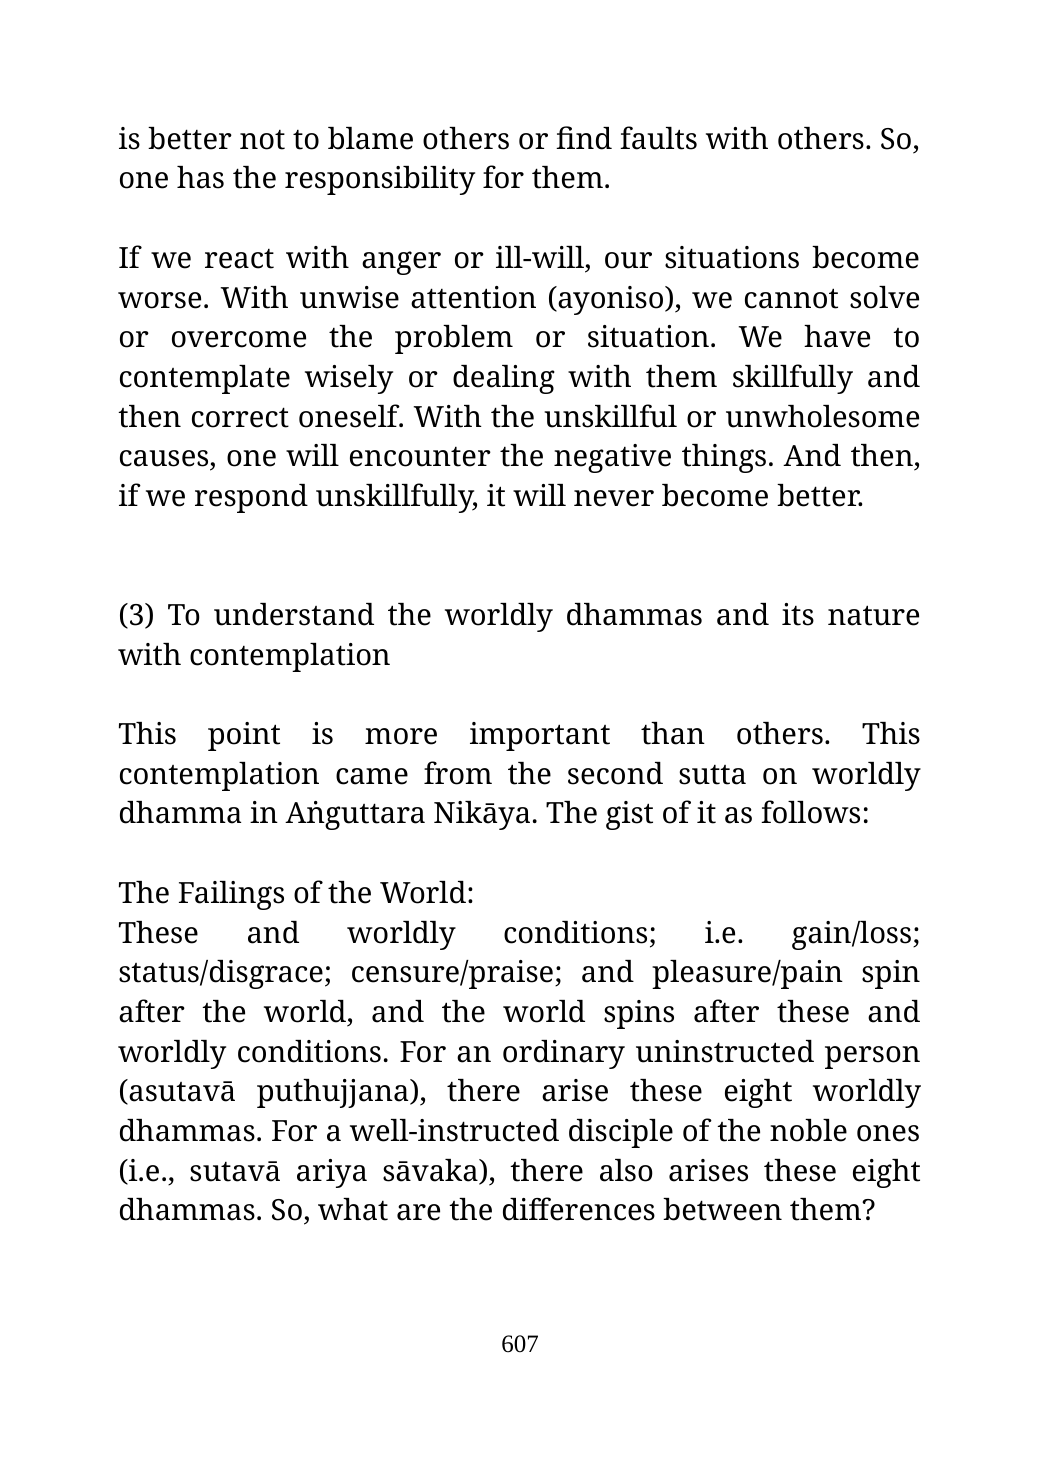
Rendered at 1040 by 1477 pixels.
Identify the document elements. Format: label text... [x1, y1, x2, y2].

text is better not to blame others or find faults with others. So, one has the responsibility for them. If we react with anger or ill-will, our situations become worse. With unwise attention (ayoniso), we cannot solve or overcome the problem or situation. We have to contemplate wisely or dealing with them skillfully and then correct oneself. With the unskillful or unwholesome causes, one will encounter the negative things. And then, if we respond unskillfully, it will never become better. (3) To understand the worldly dhammas and its nature with contemplation This point is more important than others. This contemplation came from the second sutta on worldly dhamma in Aṅguttara Nikāya. The gist of it as follows: The Failings of the World: These and worldly conditions; i.e. gain/loss; status/disgrace; censure/praise; and pleasure/pain spin after the world, and the world spins after these and worldly conditions. For an ordinary uninstructed person (asutavā puthujjana), there arise these eight worldly dhammas. For a well-instructed disciple of the noble ones (i.e., sutavā ariya sāvaka), there also arises these eight dhammas. So, what are the differences between them? [118, 118, 922, 1269]
